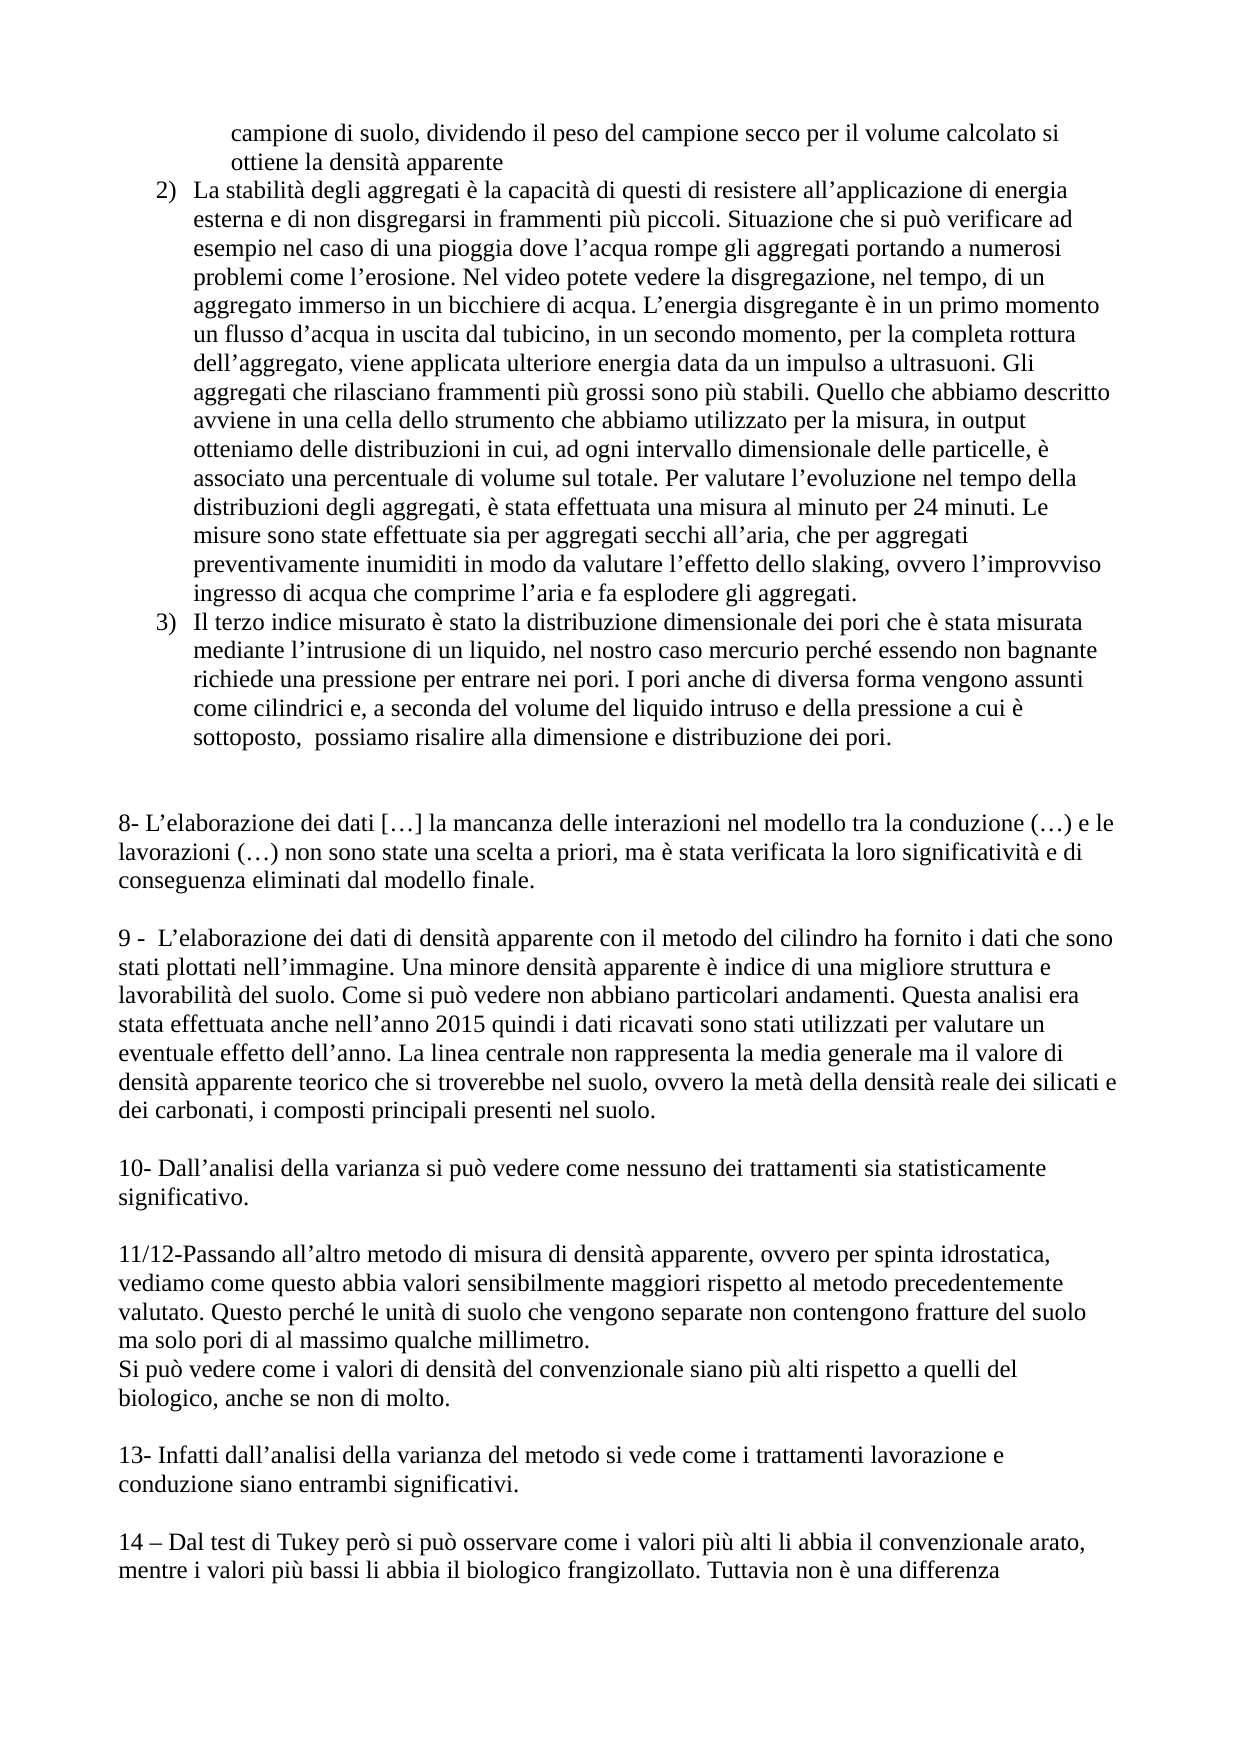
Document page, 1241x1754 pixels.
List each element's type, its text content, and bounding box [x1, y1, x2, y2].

text 11/12-Passando all’altro metodo di misura di densità apparente, ovvero per spinta idrostatica, vediamo come questo abbia valori sensibilmente maggiori rispetto al metodo precedentemente valutato. Questo perché le unità di suolo che vengono separate non contengono fratture del suolo ma solo pori di al massimo qualche millimetro. [118, 1239, 1122, 1354]
text 8- L’elaborazione dei dati […] la mancanza delle interazioni nel modello tra la conduzione (…) e le lavorazioni (…) non sono state una scelta a priori, ma è stata verificata la loro significatività e di conseguenza eliminati dal modello finale. [118, 808, 1122, 894]
list campione di suolo, dividendo il peso del campione secco per il volume calcolato si ottiene la densità apparente [193, 118, 1122, 176]
list La stabilità degli aggregati è la capacità di questi di resistere all’applicazione di energia esterna e di non disgregarsi in frammenti più piccoli. Situazione che si può verificare ad esempio nel caso di una pioggia dove l’acqua rompe gli aggregati portando a numerosi problemi come l’erosione. Nel video potete vedere la disgregazione, nel tempo, di un aggregato immerso in un bicchiere di acqua. L’energia disgregante è in un primo momento un flusso d’acqua in uscita dal tubicino, in un secondo momento, per la completa rottura dell’aggregato, viene applicata ulteriore energia data da un impulso a ultrasuoni. Gli aggregati che rilasciano frammenti più grossi sono più stabili. Quello che abbiamo descritto avviene in una cella dello strumento che abbiamo utilizzato per la misura, in output otteniamo delle distribuzioni in cui, ad ogni intervallo dimensionale delle particelle, è associato una percentuale di volume sul totale. Per valutare l’evoluzione nel tempo della distribuzioni degli aggregati, è stata effettuata una misura al minuto per 24 minuti. Le misure sono state effettuate sia per aggregati secchi all’aria, che per aggregati preventivamente inumiditi in modo da valutare l’effetto dello slaking, ovvero l’improvviso ingresso di acqua che comprime l’aria e fa esplodere gli aggregati. [156, 176, 1122, 607]
text Si può vedere come i valori di densità del convenzionale siano più alti rispetto a quelli del biologico, anche se non di molto. [118, 1354, 1122, 1412]
text 14 – Dal test di Tukey però si può osservare come i valori più alti li abbia il convenzionale arato, mentre i valori più bassi li abbia il biologico frangizollato. Tuttavia non è una differenza [118, 1527, 1122, 1584]
list Il terzo indice misurato è stato la distribuzione dimensionale dei pori che è stata misurata mediante l’intrusione di un liquido, nel nostro caso mercurio perché essendo non bagnante richiede una pressione per entrare nei pori. I pori anche di diversa forma vengono assunti come cilindrici e, a seconda del volume del liquido intruso e della pressione a cui è sottoposto, possiamo risalire alla dimensione e distribuzione dei pori. [156, 607, 1122, 751]
text 10- Dall’analisi della varianza si può vedere come nessuno dei trattamenti sia statisticamente significativo. [118, 1153, 1122, 1239]
text 9 - L’elaborazione dei dati di densità apparente con il metodo del cilindro ha fornito i dati che sono stati plottati nell’immagine. Una minore densità apparente è indice di una migliore struttura e lavorabilità del suolo. Come si può vedere non abbiano particolari andamenti. Questa analisi era stata effettuata anche nell’anno 2015 quindi i dati ricavati sono stati utilizzati per valutare un eventuale effetto dell’anno. La linea centrale non rappresenta la media generale ma il valore di densità apparente teorico che si troverebbe nel suolo, ovvero la metà della densità reale dei silicati e dei carbonati, i composti principali presenti nel suolo. [118, 923, 1122, 1124]
text 13- Infatti dall’analisi della varianza del metodo si vede come i trattamenti lavorazione e conduzione siano entrambi significativi. [118, 1441, 1122, 1498]
